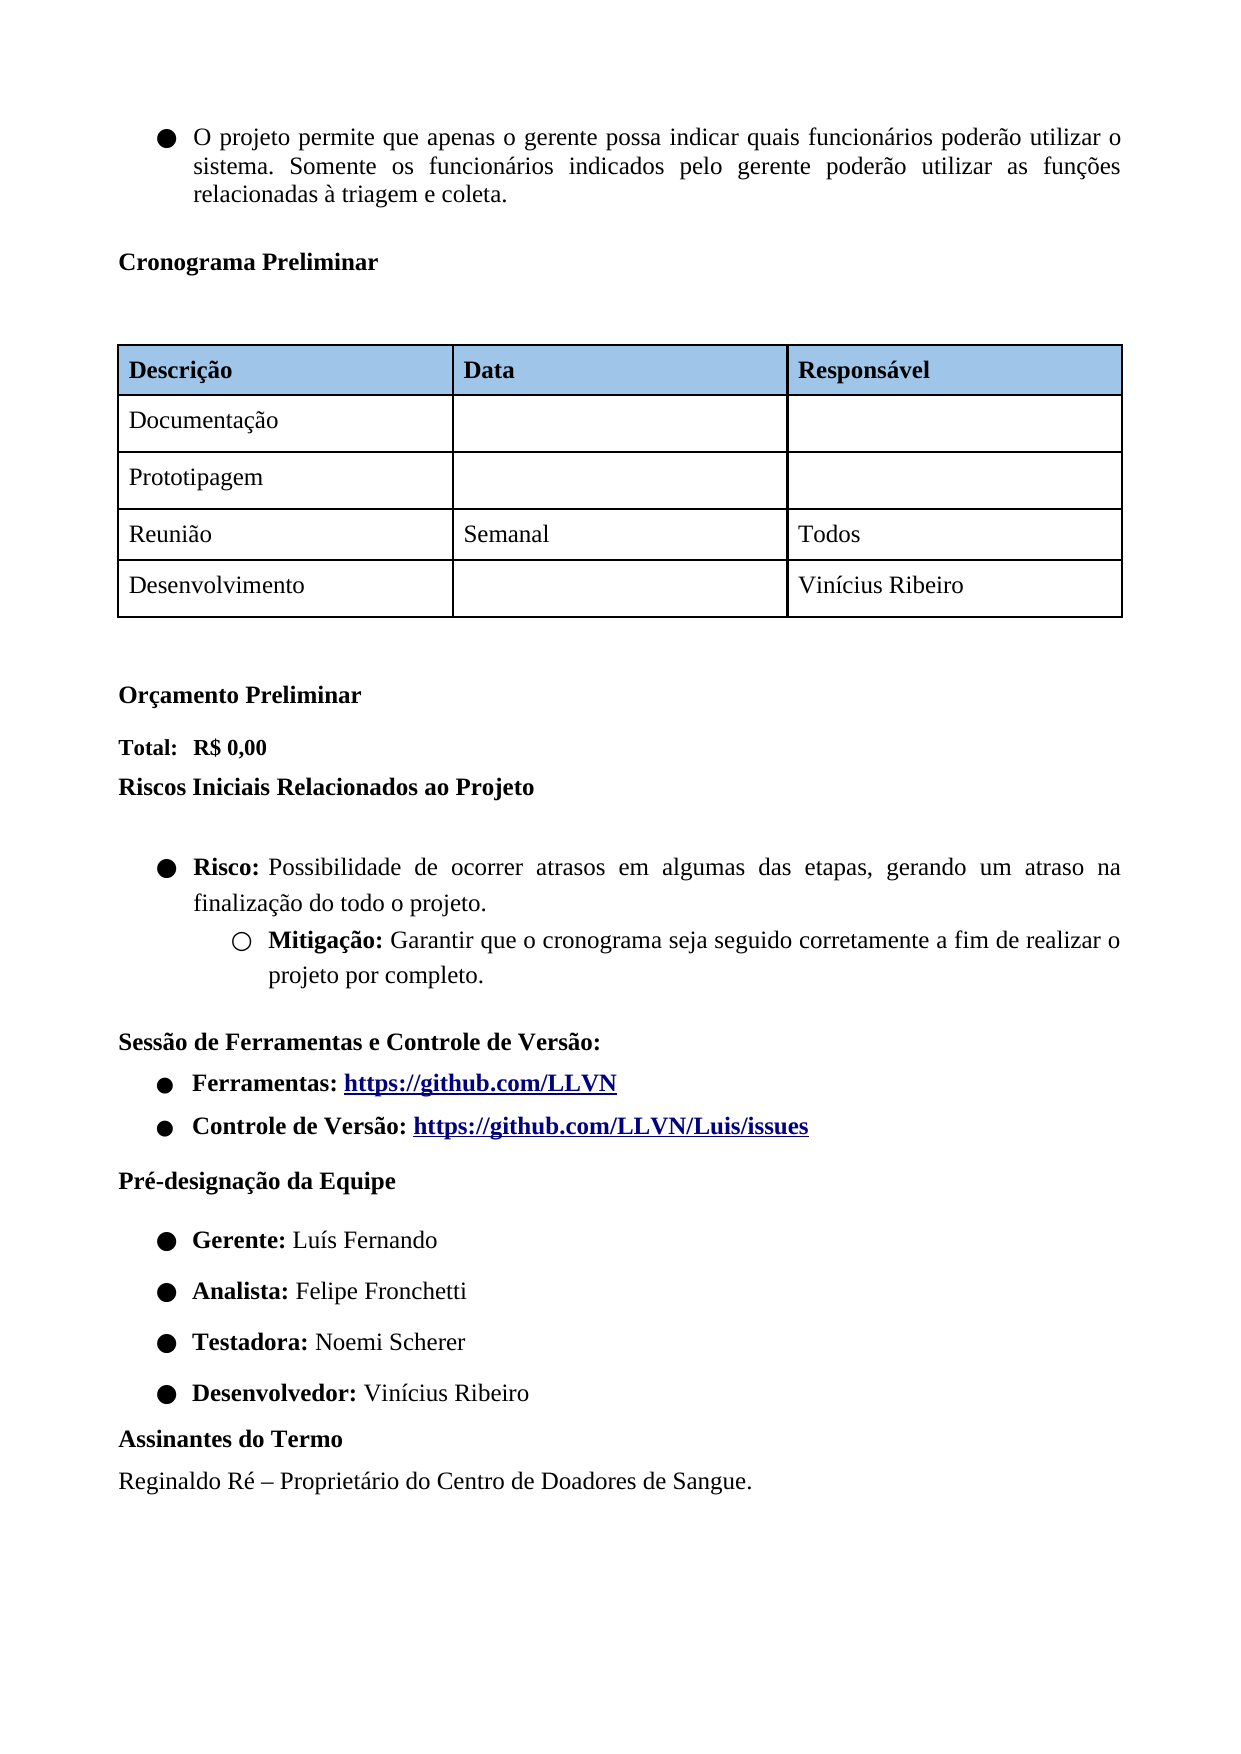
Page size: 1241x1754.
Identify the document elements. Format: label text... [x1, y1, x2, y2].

subtitle Pré-designação da Equipe [118, 1167, 1122, 1195]
list Risco: Possibilidade de ocorrer atrasos em algumas das etapas, gerando um atraso na finalização do todo o projeto. [156, 849, 1122, 916]
table_cell [789, 396, 1121, 451]
text Sessão de Ferramentas e Controle de Versão: [118, 1028, 1122, 1056]
table_cell Vinícius Ribeiro [789, 561, 1121, 616]
table_cell [454, 396, 786, 451]
table_cell Reunião [119, 510, 452, 559]
list Testadora: Noemi Scherer [156, 1323, 1122, 1357]
list O projeto permite que apenas o gerente possa indicar quais funcionários poderão utilizar o sistema. Somente os funcionários indicados pelo gerente poderão utilizar as funções relacionadas à triagem e coleta. [156, 118, 1122, 208]
subtitle Assinantes do Termo [118, 1425, 1122, 1453]
table_cell [789, 453, 1121, 508]
table_cell Semanal [454, 510, 786, 559]
table_cell Documentação [119, 396, 452, 451]
subtitle Riscos Iniciais Relacionados ao Projeto [118, 773, 1122, 801]
subtitle Orçamento Preliminar [118, 681, 1122, 709]
list Analista: Felipe Fronchetti [156, 1272, 1122, 1306]
table_header Responsável [789, 346, 1121, 394]
table_cell [454, 561, 786, 616]
list Controle de Versão: https://github.com/LLVN/Luis/issues [156, 1112, 1122, 1141]
table_header Descrição [119, 346, 452, 394]
table_cell [454, 453, 786, 508]
list Desenvolvedor: Vinícius Ribeiro [156, 1374, 1122, 1408]
table_cell Prototipagem [119, 453, 452, 508]
subtitle Total: R$ 0,00 [118, 735, 1122, 761]
table_header Data [454, 346, 786, 394]
list Gerente: Luís Fernando [156, 1221, 1122, 1255]
list Mitigação: Garantir que o cronograma seja seguido corretamente a fim de realizar o projeto por completo. [231, 922, 1122, 989]
subtitle Cronograma Preliminar [118, 248, 1122, 276]
table_cell Desenvolvimento [119, 561, 452, 616]
list Ferramentas: https://github.com/LLVN [156, 1069, 1122, 1098]
table_cell Todos [789, 510, 1121, 559]
text Reginaldo Ré – Proprietário do Centro de Doadores de Sangue. [118, 1467, 1122, 1495]
